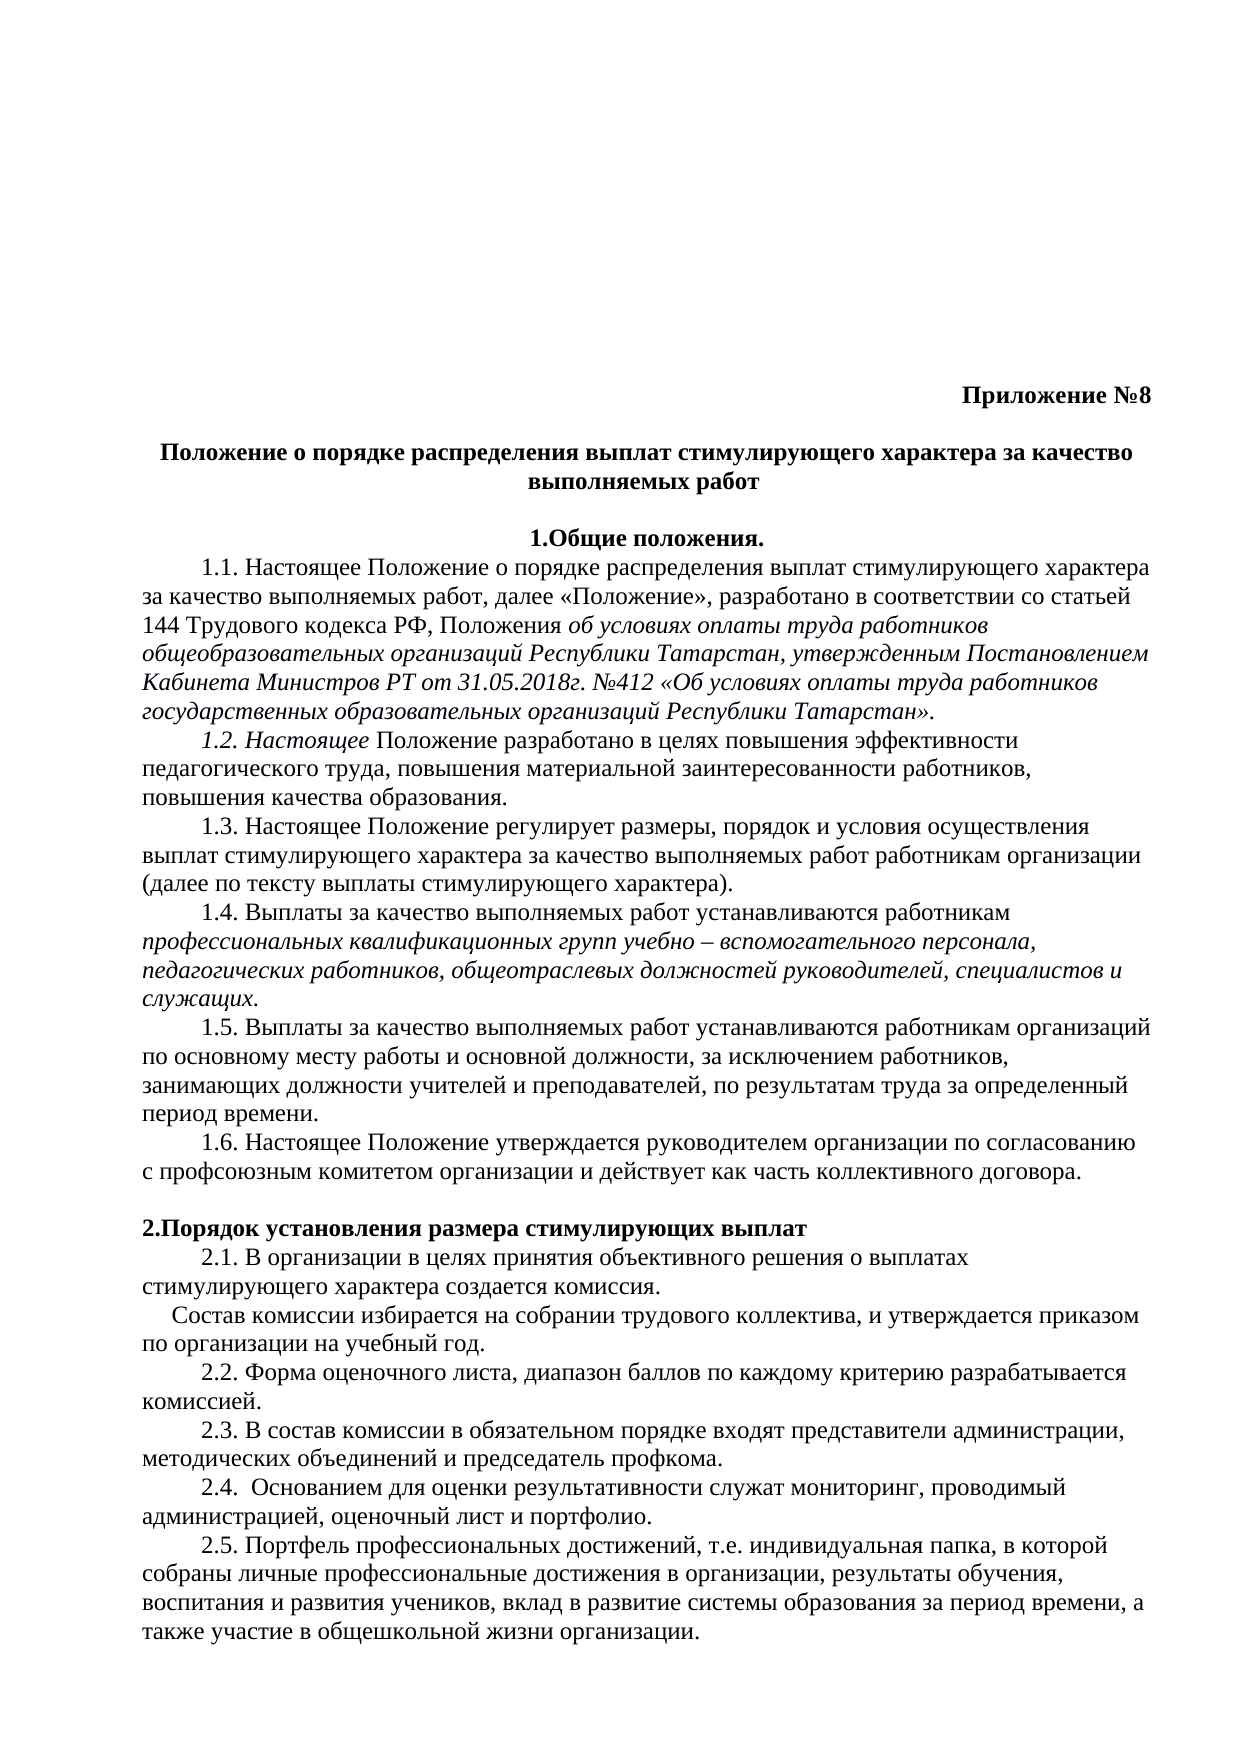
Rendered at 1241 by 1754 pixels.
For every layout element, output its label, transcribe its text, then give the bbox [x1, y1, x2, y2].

text 1.5. Выплаты за качество выполняемых работ устанавливаются работникам организаций по основному месту работы и основной должности, за исключением работников, занимающих должности учителей и преподавателей, по результатам труда за определенный период времени. [142, 1012, 1152, 1127]
text 1.4. Выплаты за качество выполняемых работ устанавливаются работникам профессиональных квалификационных групп учебно – вспомогательного персонала, педагогических работников, общеотраслевых должностей руководителей, специалистов и служащих. [142, 897, 1152, 1012]
text Положение о порядке распределения выплат стимулирующего характера за качество выполняемых работ [142, 437, 1152, 495]
text 2.5. Портфель профессиональных достижений, т.е. индивидуальная папка, в которой собраны личные профессиональные достижения в организации, результаты обучения, воспитания и развития учеников, вклад в развитие системы образования за период времени, а также участие в общешкольной жизни организации. [142, 1530, 1152, 1645]
text 2.3. В состав комиссии в обязательном порядке входят представители администрации, методических объединений и председатель профкома. [142, 1415, 1152, 1472]
text 1.1. Настоящее Положение о порядке распределения выплат стимулирующего характера за качество выполняемых работ, далее «Положение», разработано в соответствии со статьей 144 Трудового кодекса РФ, Положения об условиях оплаты труда работников общеобразовательных организаций Республики Татарстан, утвержденным Постановлением Кабинета Министров РТ от 31.05.2018г. №412 «Об условиях оплаты труда работников государственных образовательных организаций Республики Татарстан». [142, 552, 1152, 725]
text 1.3. Настоящее Положение регулирует размеры, порядок и условия осуществления выплат стимулирующего характера за качество выполняемых работ работникам организации (далее по тексту выплаты стимулирующего характера). [142, 811, 1152, 897]
text 1.6. Настоящее Положение утверждается руководителем организации по согласованию с профсоюзным комитетом организации и действует как часть коллективного договора. [142, 1127, 1152, 1185]
text Приложение №8 [142, 380, 1152, 408]
text Состав комиссии избирается на собрании трудового коллектива, и утверждается приказом по организации на учебный год. [142, 1300, 1152, 1357]
text 2.2. Форма оценочного листа, диапазон баллов по каждому критерию разрабатывается комиссией. [142, 1357, 1152, 1415]
text 1.2. Настоящее Положение разработано в целях повышения эффективности педагогического труда, повышения материальной заинтересованности работников, повышения качества образования. [142, 725, 1152, 811]
text 2.4. Основанием для оценки результативности служат мониторинг, проводимый администрацией, оценочный лист и портфолио. [142, 1472, 1152, 1530]
text 1.Общие положения. [142, 523, 1152, 552]
text 2.Порядок установления размера стимулирующих выплат [142, 1213, 1152, 1242]
text 2.1. В организации в целях принятия объективного решения о выплатах стимулирующего характера создается комиссия. [142, 1242, 1152, 1300]
